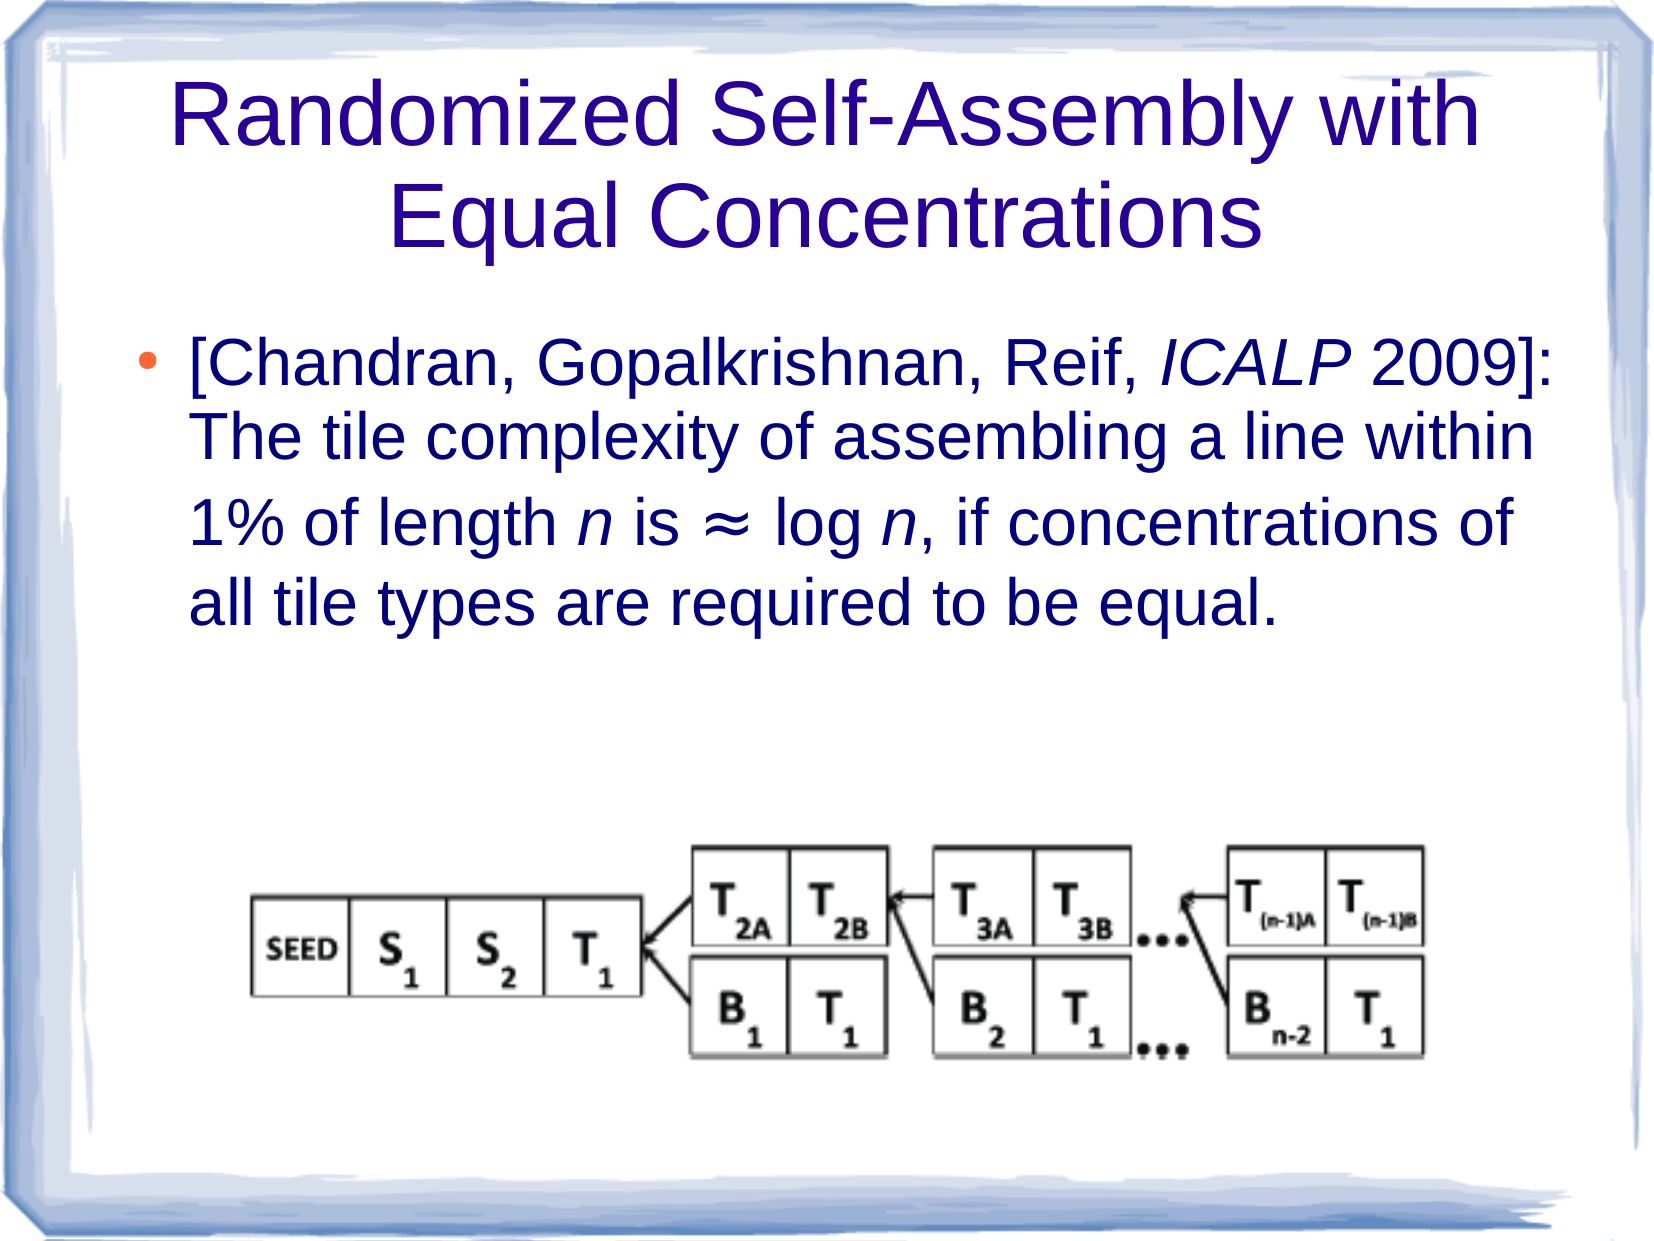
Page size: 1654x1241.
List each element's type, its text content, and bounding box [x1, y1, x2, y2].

picture [0, 0, 1654, 1241]
title Randomized Self-Assembly with Equal Concentrations [82, 61, 1571, 269]
list [Chandran, Gopalkrishnan, Reif, ICALP 2009]: The tile complexity of assembling a line within 1% of length n is ≈ log n, if concentrations of all tile types are required to be equal. [118, 324, 1571, 694]
